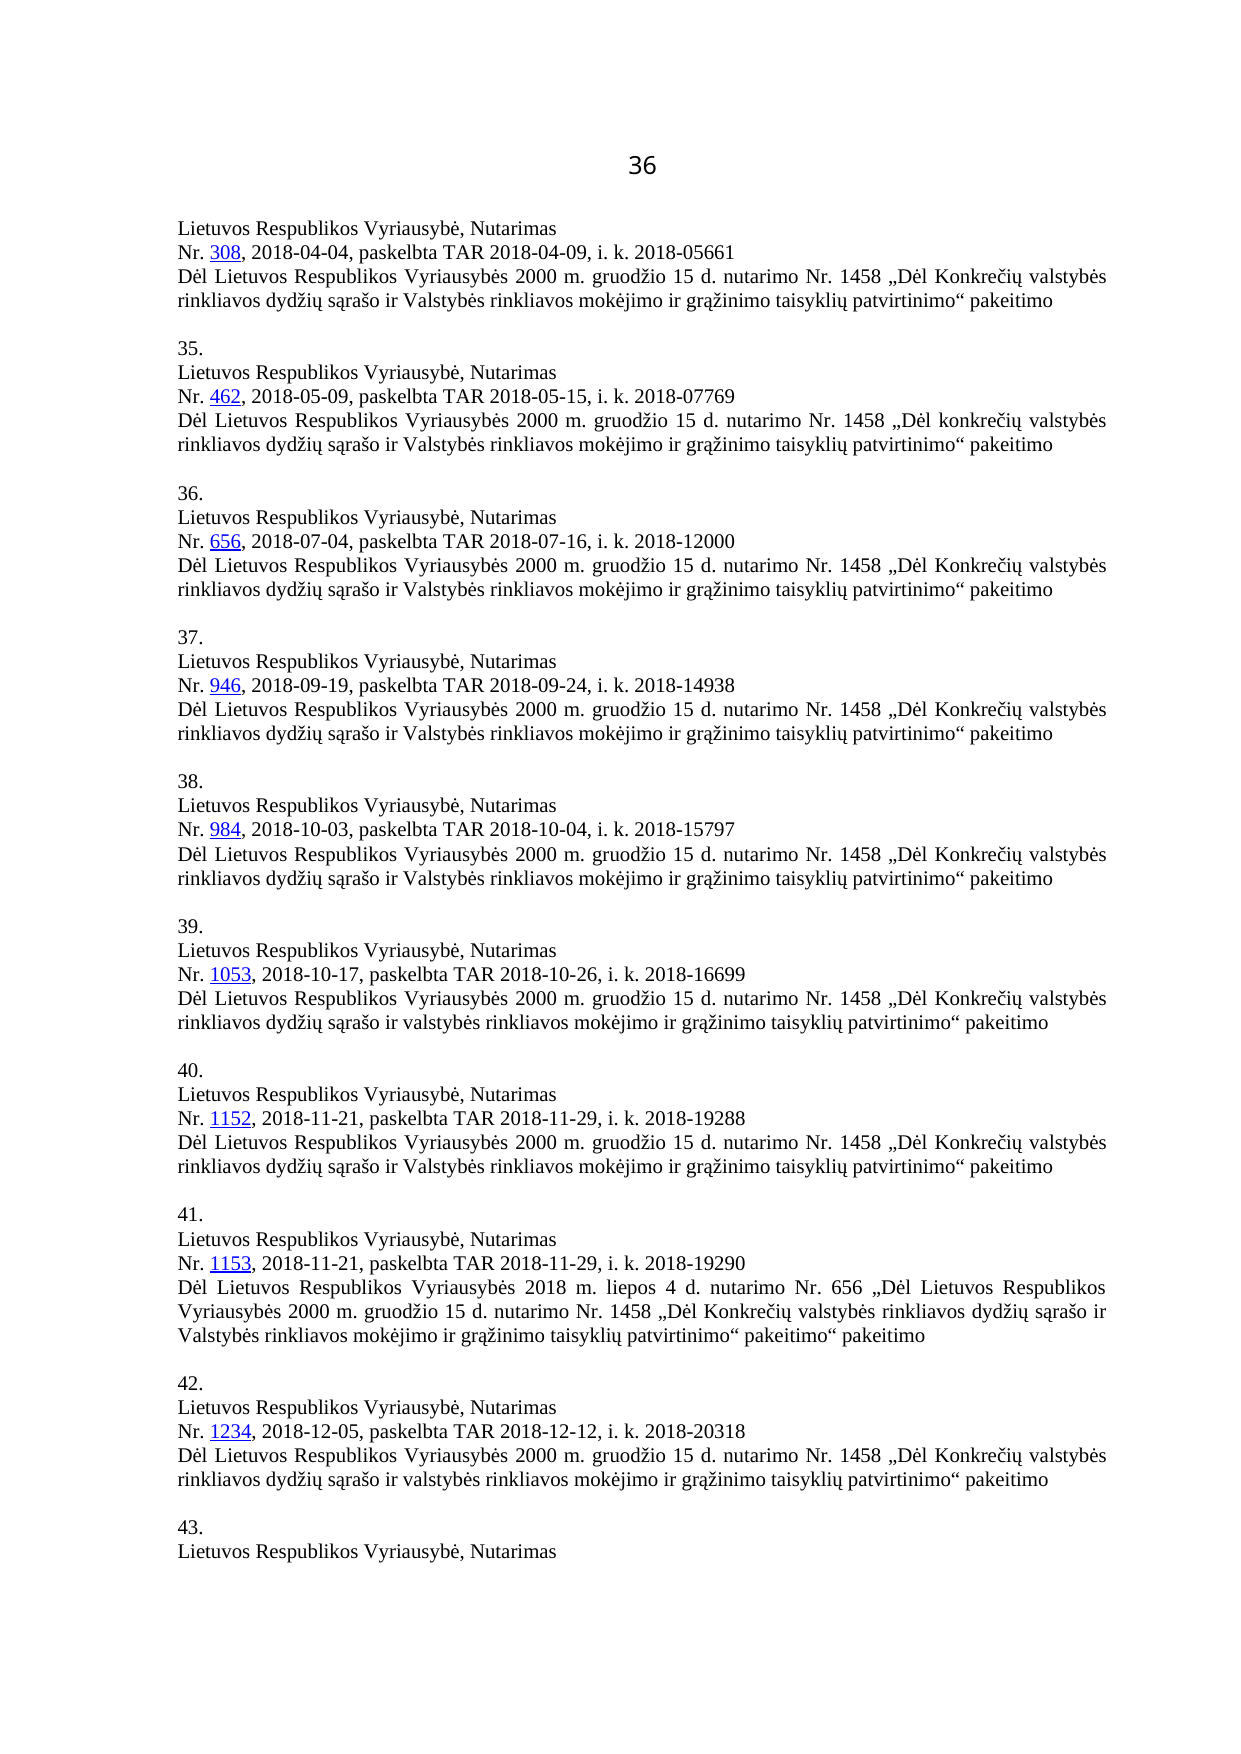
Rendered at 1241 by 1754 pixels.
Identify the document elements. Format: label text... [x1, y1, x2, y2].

text Lietuvos Respublikos Vyriausybė, Nutarimas [177, 649, 1107, 673]
text 42. [177, 1371, 1107, 1395]
text Nr. 984, 2018-10-03, paskelbta TAR 2018-10-04, i. k. 2018-15797 [177, 817, 1107, 841]
text 40. [177, 1058, 1107, 1082]
text Lietuvos Respublikos Vyriausybė, Nutarimas [177, 793, 1107, 817]
text Lietuvos Respublikos Vyriausybė, Nutarimas [177, 938, 1107, 962]
text Lietuvos Respublikos Vyriausybė, Nutarimas [177, 504, 1107, 529]
text Lietuvos Respublikos Vyriausybė, Nutarimas [177, 360, 1107, 384]
text Nr. 462, 2018-05-09, paskelbta TAR 2018-05-15, i. k. 2018-07769 [177, 384, 1107, 408]
text 38. [177, 769, 1107, 793]
text Dėl Lietuvos Respublikos Vyriausybės 2000 m. gruodžio 15 d. nutarimo Nr. 1458 „Dėl konkrečių valstybės rinkliavos dydžių sąrašo ir Valstybės rinkliavos mokėjimo ir grąžinimo taisyklių patvirtinimo“ pakeitimo [177, 408, 1107, 456]
text Nr. 656, 2018-07-04, paskelbta TAR 2018-07-16, i. k. 2018-12000 [177, 529, 1107, 553]
text Dėl Lietuvos Respublikos Vyriausybės 2000 m. gruodžio 15 d. nutarimo Nr. 1458 „Dėl Konkrečių valstybės rinkliavos dydžių sąrašo ir valstybės rinkliavos mokėjimo ir grąžinimo taisyklių patvirtinimo“ pakeitimo [177, 986, 1107, 1034]
text Lietuvos Respublikos Vyriausybė, Nutarimas [177, 1082, 1107, 1106]
text 36. [177, 481, 1107, 504]
text 35. [177, 336, 1107, 360]
text Nr. 1053, 2018-10-17, paskelbta TAR 2018-10-26, i. k. 2018-16699 [177, 962, 1107, 986]
text Nr. 308, 2018-04-04, paskelbta TAR 2018-04-09, i. k. 2018-05661 [177, 240, 1107, 264]
text 41. [177, 1202, 1107, 1226]
text Dėl Lietuvos Respublikos Vyriausybės 2000 m. gruodžio 15 d. nutarimo Nr. 1458 „Dėl Konkrečių valstybės rinkliavos dydžių sąrašo ir valstybės rinkliavos mokėjimo ir grąžinimo taisyklių patvirtinimo“ pakeitimo [177, 1443, 1107, 1491]
text Dėl Lietuvos Respublikos Vyriausybės 2000 m. gruodžio 15 d. nutarimo Nr. 1458 „Dėl Konkrečių valstybės rinkliavos dydžių sąrašo ir Valstybės rinkliavos mokėjimo ir grąžinimo taisyklių patvirtinimo“ pakeitimo [177, 1130, 1107, 1178]
text Nr. 946, 2018-09-19, paskelbta TAR 2018-09-24, i. k. 2018-14938 [177, 673, 1107, 697]
text Nr. 1153, 2018-11-21, paskelbta TAR 2018-11-29, i. k. 2018-19290 [177, 1251, 1107, 1274]
text Lietuvos Respublikos Vyriausybė, Nutarimas [177, 216, 1107, 240]
text 43. [177, 1515, 1107, 1539]
text Nr. 1152, 2018-11-21, paskelbta TAR 2018-11-29, i. k. 2018-19288 [177, 1106, 1107, 1130]
text Lietuvos Respublikos Vyriausybė, Nutarimas [177, 1226, 1107, 1251]
text Dėl Lietuvos Respublikos Vyriausybės 2000 m. gruodžio 15 d. nutarimo Nr. 1458 „Dėl Konkrečių valstybės rinkliavos dydžių sąrašo ir Valstybės rinkliavos mokėjimo ir grąžinimo taisyklių patvirtinimo“ pakeitimo [177, 841, 1107, 889]
text 37. [177, 625, 1107, 649]
text Nr. 1234, 2018-12-05, paskelbta TAR 2018-12-12, i. k. 2018-20318 [177, 1419, 1107, 1443]
text Lietuvos Respublikos Vyriausybė, Nutarimas [177, 1395, 1107, 1419]
text 39. [177, 914, 1107, 938]
text Dėl Lietuvos Respublikos Vyriausybės 2000 m. gruodžio 15 d. nutarimo Nr. 1458 „Dėl Konkrečių valstybės rinkliavos dydžių sąrašo ir Valstybės rinkliavos mokėjimo ir grąžinimo taisyklių patvirtinimo“ pakeitimo [177, 553, 1107, 601]
text Lietuvos Respublikos Vyriausybė, Nutarimas [177, 1539, 1107, 1563]
text Dėl Lietuvos Respublikos Vyriausybės 2000 m. gruodžio 15 d. nutarimo Nr. 1458 „Dėl Konkrečių valstybės rinkliavos dydžių sąrašo ir Valstybės rinkliavos mokėjimo ir grąžinimo taisyklių patvirtinimo“ pakeitimo [177, 264, 1107, 312]
text Dėl Lietuvos Respublikos Vyriausybės 2000 m. gruodžio 15 d. nutarimo Nr. 1458 „Dėl Konkrečių valstybės rinkliavos dydžių sąrašo ir Valstybės rinkliavos mokėjimo ir grąžinimo taisyklių patvirtinimo“ pakeitimo [177, 697, 1107, 745]
text Dėl Lietuvos Respublikos Vyriausybės 2018 m. liepos 4 d. nutarimo Nr. 656 „Dėl Lietuvos Respublikos Vyriausybės 2000 m. gruodžio 15 d. nutarimo Nr. 1458 „Dėl Konkrečių valstybės rinkliavos dydžių sąrašo ir Valstybės rinkliavos mokėjimo ir grąžinimo taisyklių patvirtinimo“ pakeitimo“ pakeitimo [177, 1274, 1107, 1347]
